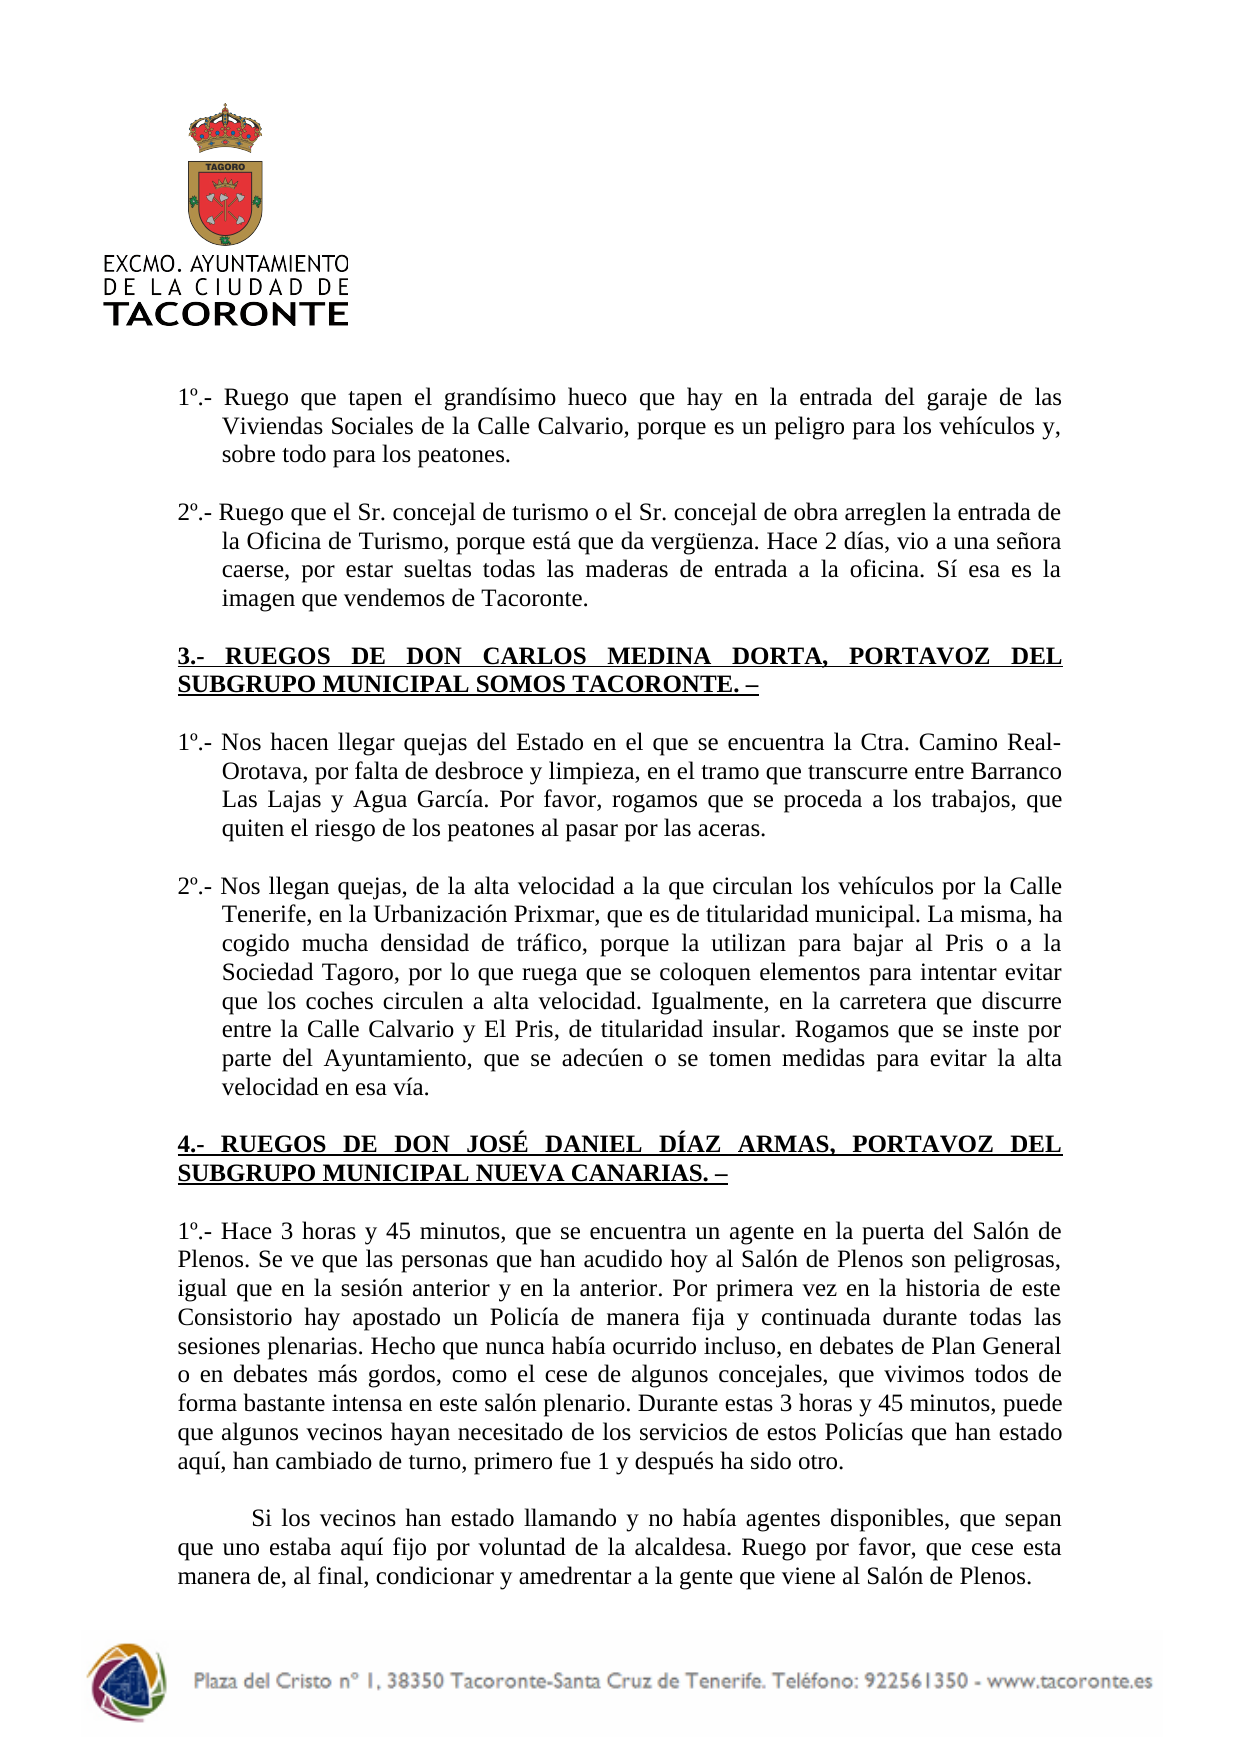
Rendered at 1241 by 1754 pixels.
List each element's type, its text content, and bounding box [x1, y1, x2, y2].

picture [80, 1630, 1163, 1737]
text SUBGRUPO MUNICIPAL NUEVA CANARIAS. – [177, 1155, 1063, 1187]
text 2º.- Nos llegan quejas, de la alta velocidad a la que circulan los vehículos por la Calle Tenerife, en la Urbanización Prixmar, que es de titularidad municipal. La misma, ha cogido mucha densidad de tráfico, porque la utilizan para bajar al Pris o a la Sociedad Tagoro, por lo que ruega que se coloquen elementos para intentar evitar que los coches circulen a alta velocidad. Igualmente, en la carretera que discurre entre la Calle Calvario y El Pris, de titularidad insular. Rogamos que se inste por parte del Ayuntamiento, que se adecúen o se tomen medidas para evitar la alta velocidad en esa vía. [177, 871, 1063, 1101]
text 3.- RUEGOS DE DON CARLOS MEDINA DORTA, PORTAVOZ DEL [177, 641, 1063, 666]
picture [103, 103, 348, 326]
text 4.- RUEGOS DE DON JOSÉ DANIEL DÍAZ ARMAS, PORTAVOZ DEL [177, 1129, 1063, 1154]
text Si los vecinos han estado llamando y no había agentes disponibles, que sepan que uno estaba aquí fijo por voluntad de la alcaldesa. Ruego por favor, que cese esta manera de, al final, condicionar y amedrentar a la gente que viene al Salón de Plenos. [177, 1503, 1063, 1589]
text 1º.- Nos hacen llegar quejas del Estado en el que se encuentra la Ctra. Camino Real-Orotava, por falta de desbroce y limpieza, en el tramo que transcurre entre Barranco Las Lajas y Agua García. Por favor, rogamos que se proceda a los trabajos, que quiten el riesgo de los peatones al pasar por las aceras. [177, 727, 1063, 842]
text 2º.- Ruego que el Sr. concejal de turismo o el Sr. concejal de obra arreglen la entrada de la Oficina de Turismo, porque está que da vergüenza. Hace 2 días, vio a una señora caerse, por estar sueltas todas las maderas de entrada a la oficina. Sí esa es la imagen que vendemos de Tacoronte. [177, 497, 1063, 612]
text SUBGRUPO MUNICIPAL SOMOS TACORONTE. – [177, 667, 1063, 698]
text 1º.- Hace 3 horas y 45 minutos, que se encuentra un agente en la puerta del Salón de Plenos. Se ve que las personas que han acudido hoy al Salón de Plenos son peligrosas, igual que en la sesión anterior y en la anterior. Por primera vez en la historia de este Consistorio hay apostado un Policía de manera fija y continuada durante todas las sesiones plenarias. Hecho que nunca había ocurrido incluso, en debates de Plan General o en debates más gordos, como el cese de algunos concejales, que vivimos todos de forma bastante intensa en este salón plenario. Durante estas 3 horas y 45 minutos, puede que algunos vecinos hayan necesitado de los servicios de estos Policías que han estado aquí, han cambiado de turno, primero fue 1 y después ha sido otro. [177, 1216, 1063, 1474]
text 1º.- Ruego que tapen el grandísimo hueco que hay en la entrada del garaje de las Viviendas Sociales de la Calle Calvario, porque es un peligro para los vehículos y, sobre todo para los peatones. [177, 382, 1063, 468]
